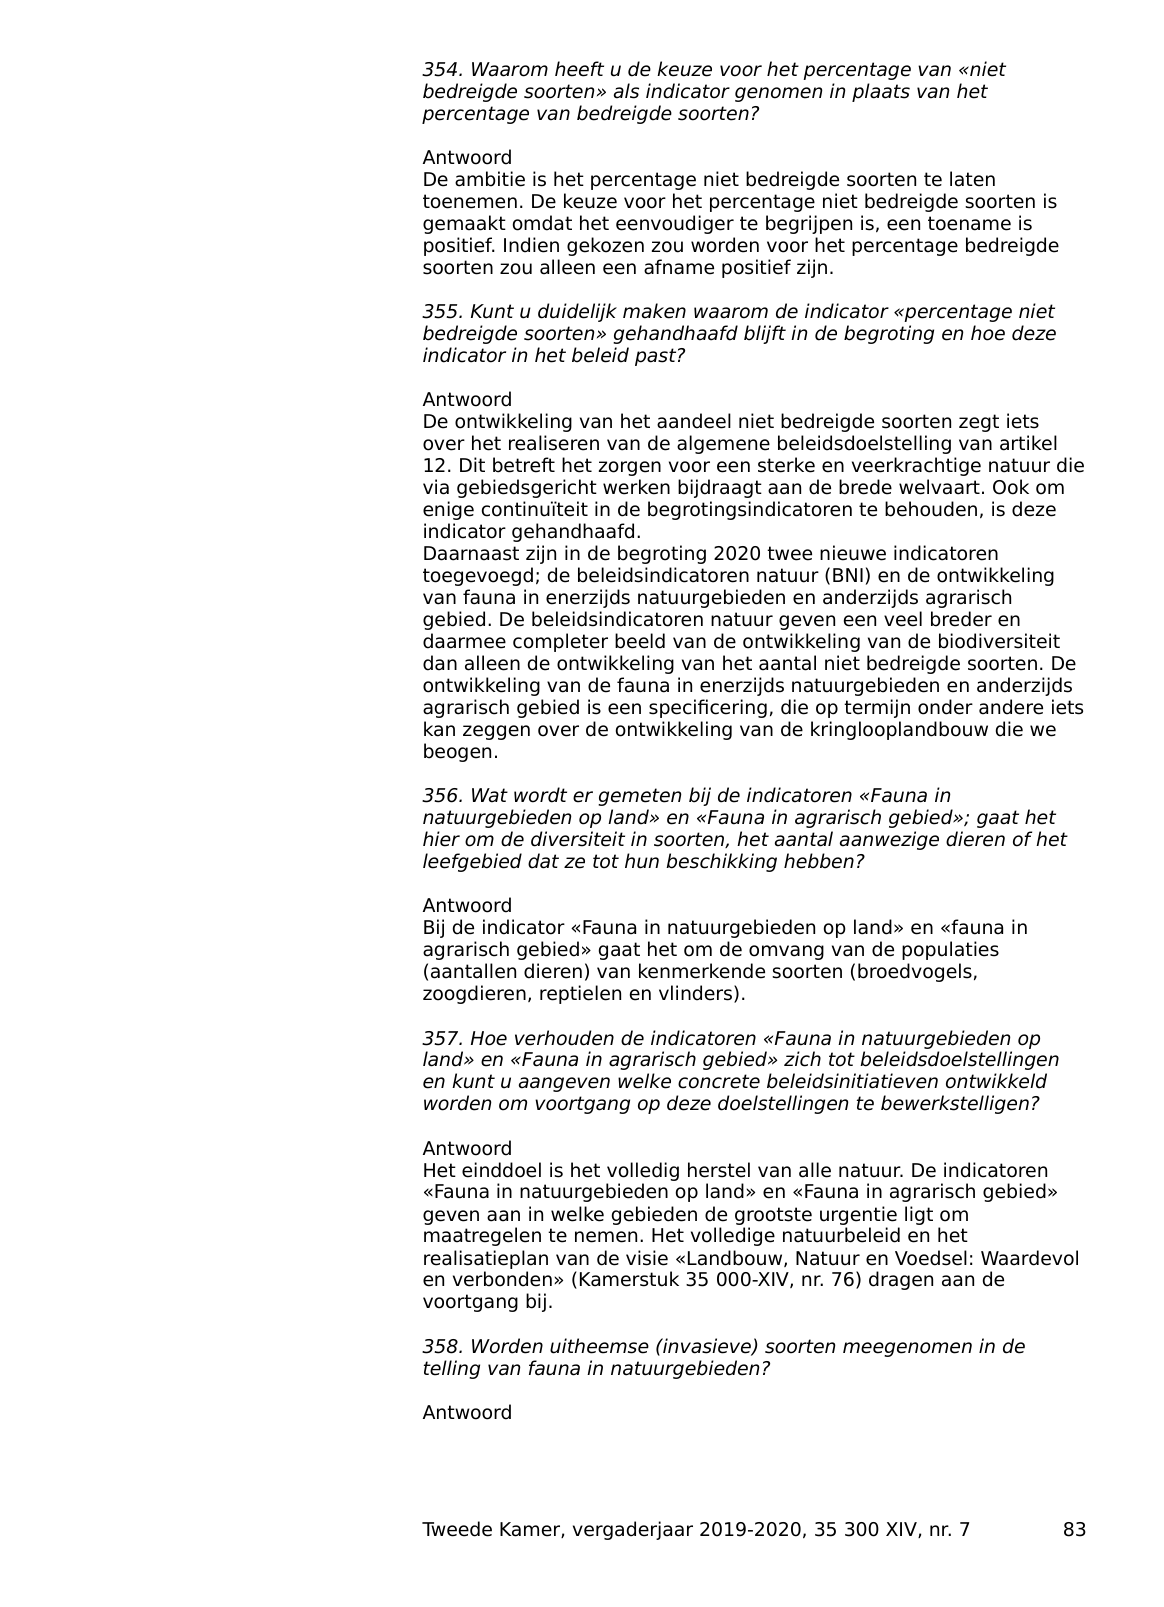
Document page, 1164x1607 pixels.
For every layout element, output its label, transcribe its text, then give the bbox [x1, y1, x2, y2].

text 357. Hoe verhouden de indicatoren «Fauna in natuurgebieden op land» en «Fauna in agrarisch gebied» zich tot beleidsdoelstellingen en kunt u aangeven welke concrete beleidsinitiatieven ontwikkeld worden om voortgang op deze doelstellingen te bewerkstelligen? [422, 1027, 1087, 1115]
text Antwoord [422, 895, 1087, 917]
text 354. Waarom heeft u de keuze voor het percentage van «niet bedreigde soorten» als indicator genomen in plaats van het percentage van bedreigde soorten? [422, 59, 1087, 125]
text De ontwikkeling van het aandeel niet bedreigde soorten zegt iets over het realiseren van de algemene beleidsdoelstelling van artikel 12. Dit betreft het zorgen voor een sterke en veerkrachtige natuur die via gebiedsgericht werken bijdraagt aan de brede welvaart. Ook om enige continuïteit in de begrotingsindicatoren te behouden, is deze indicator gehandhaafd. [422, 411, 1087, 543]
text 355. Kunt u duidelijk maken waarom de indicator «percentage niet bedreigde soorten» gehandhaafd blijft in de begroting en hoe deze indicator in het beleid past? [422, 301, 1087, 367]
text Daarnaast zijn in de begroting 2020 twee nieuwe indicatoren toegevoegd; de beleidsindicatoren natuur (BNI) en de ontwikkeling van fauna in enerzijds natuurgebieden en anderzijds agrarisch gebied. De beleidsindicatoren natuur geven een veel breder en daarmee completer beeld van de ontwikkeling van de biodiversiteit dan alleen de ontwikkeling van het aantal niet bedreigde soorten. De ontwikkeling van de fauna in enerzijds natuurgebieden en anderzijds agrarisch gebied is een specificering, die op termijn onder andere iets kan zeggen over de ontwikkeling van de kringlooplandbouw die we beogen. [422, 543, 1087, 763]
text Antwoord [422, 1402, 1087, 1424]
text Antwoord [422, 389, 1087, 411]
text Antwoord [422, 1137, 1087, 1159]
text Het einddoel is het volledig herstel van alle natuur. De indicatoren «Fauna in natuurgebieden op land» en «Fauna in agrarisch gebied» geven aan in welke gebieden de grootste urgentie ligt om maatregelen te nemen. Het volledige natuurbeleid en het realisatieplan van de visie «Landbouw, Natuur en Voedsel: Waardevol en verbonden» (Kamerstuk 35 000-XIV, nr. 76) dragen aan de voortgang bij. [422, 1159, 1087, 1313]
text Antwoord [422, 147, 1087, 169]
text 358. Worden uitheemse (invasieve) soorten meegenomen in de telling van fauna in natuurgebieden? [422, 1336, 1087, 1379]
text De ambitie is het percentage niet bedreigde soorten te laten toenemen. De keuze voor het percentage niet bedreigde soorten is gemaakt omdat het eenvoudiger te begrijpen is, een toename is positief. Indien gekozen zou worden voor het percentage bedreigde soorten zou alleen een afname positief zijn. [422, 169, 1087, 279]
text 356. Wat wordt er gemeten bij de indicatoren «Fauna in natuurgebieden op land» en «Fauna in agrarisch gebied»; gaat het hier om de diversiteit in soorten, het aantal aanwezige dieren of het leefgebied dat ze tot hun beschikking hebben? [422, 785, 1087, 873]
text Bij de indicator «Fauna in natuurgebieden op land» en «fauna in agrarisch gebied» gaat het om de omvang van de populaties (aantallen dieren) van kenmerkende soorten (broedvogels, zoogdieren, reptielen en vlinders). [422, 917, 1087, 1005]
